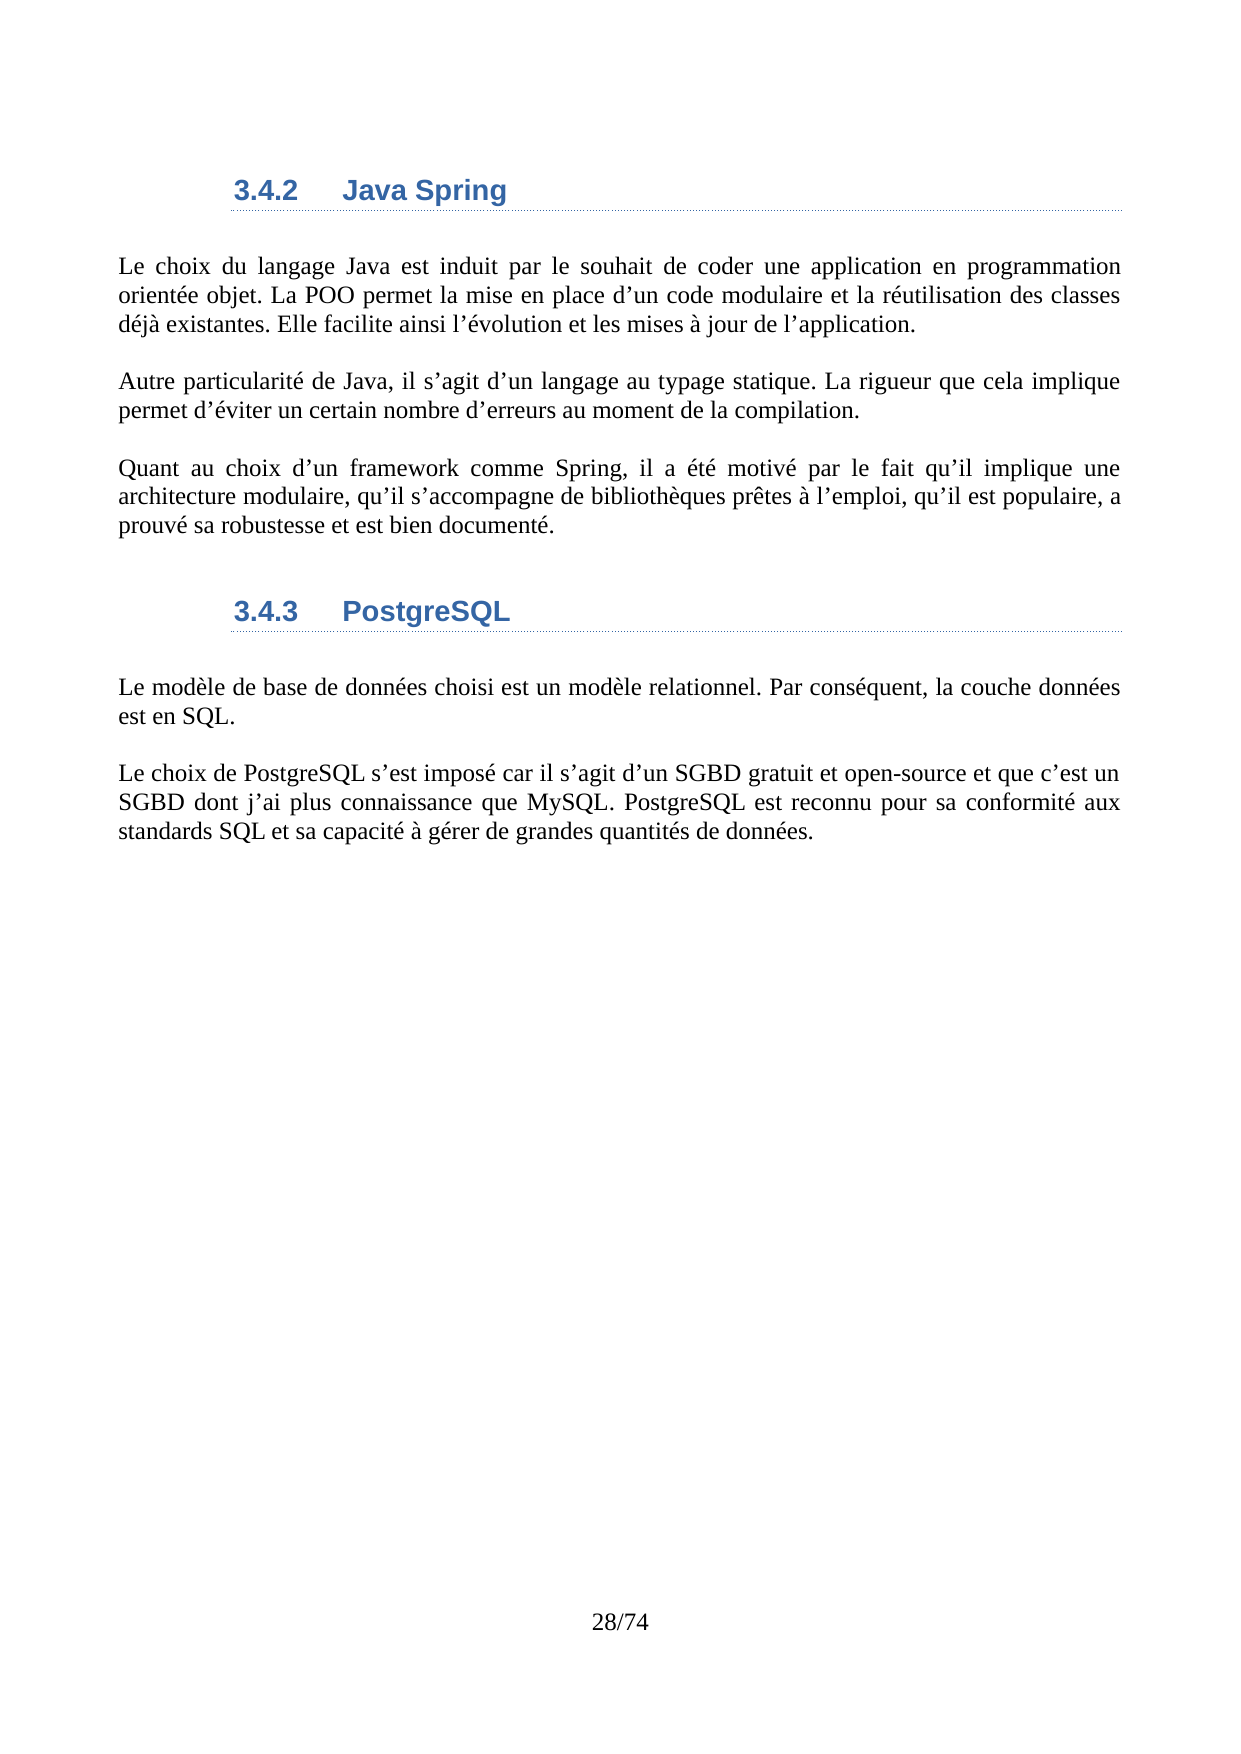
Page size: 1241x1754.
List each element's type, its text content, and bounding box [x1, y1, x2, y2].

subtitle PostgreSQL [231, 591, 1122, 632]
subtitle Java Spring [231, 171, 1122, 211]
text Le choix du langage Java est induit par le souhait de coder une application en programmation orientée objet. La POO permet la mise en place d’un code modulaire et la réutilisation des classes déjà existantes. Elle facilite ainsi l’évolution et les mises à jour de l’application. [118, 251, 1122, 338]
text Quant au choix d’un framework comme Spring, il a été motivé par le fait qu’il implique une architecture modulaire, qu’il s’accompagne de bibliothèques prêtes à l’emploi, qu’il est populaire, a prouvé sa robustesse et est bien documenté. [118, 453, 1122, 539]
text Le choix de PostgreSQL s’est imposé car il s’agit d’un SGBD gratuit et open-source et que c’est un SGBD dont j’ai plus connaissance que MySQL. PostgreSQL est reconnu pour sa conformité aux standards SQL et sa capacité à gérer de grandes quantités de données. [118, 758, 1122, 845]
text Autre particularité de Java, il s’agit d’un langage au typage statique. La rigueur que cela implique permet d’éviter un certain nombre d’erreurs au moment de la compilation. [118, 366, 1122, 424]
text Le modèle de base de données choisi est un modèle relationnel. Par conséquent, la couche données est en SQL. [118, 672, 1122, 730]
